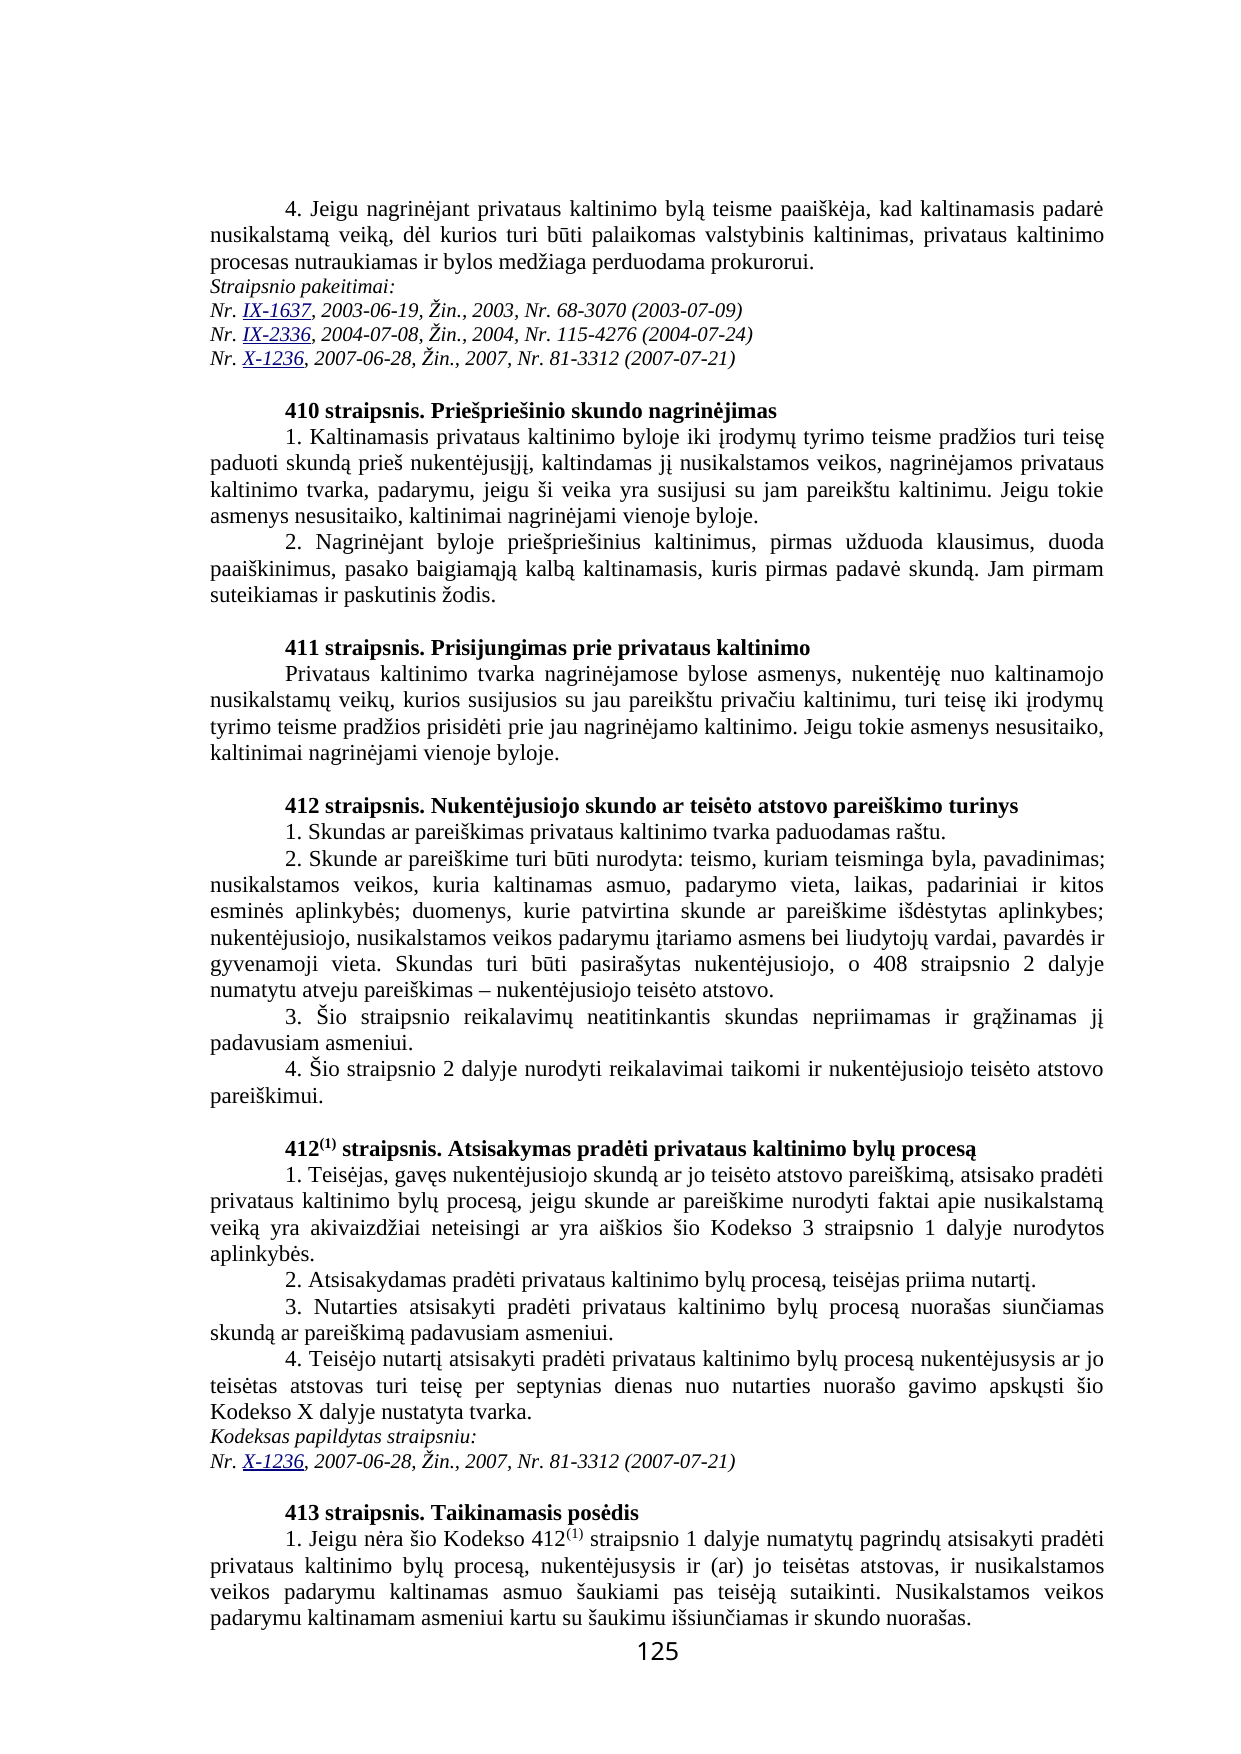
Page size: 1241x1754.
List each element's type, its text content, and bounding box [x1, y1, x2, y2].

text 1. Jeigu nėra šio Kodekso 412(1) straipsnio 1 dalyje numatytų pagrindų atsisakyti pradėti privataus kaltinimo bylų procesą, nukentėjusysis ir (ar) jo teisėtas atstovas, ir nusikalstamos veikos padarymu kaltinamas asmuo šaukiami pas teisėją sutaikinti. Nusikalstamos veikos padarymu kaltinamam asmeniui kartu su šaukimu išsiunčiamas ir skundo nuorašas. [210, 1525, 1106, 1631]
text 3. Nutarties atsisakyti pradėti privataus kaltinimo bylų procesą nuorašas siunčiamas skundą ar pareiškimą padavusiam asmeniui. [210, 1293, 1106, 1345]
text 413 straipsnis. Taikinamasis posėdis [210, 1499, 1106, 1525]
text 1. Teisėjas, gavęs nukentėjusiojo skundą ar jo teisėto atstovo pareiškimą, atsisako pradėti privataus kaltinimo bylų procesą, jeigu skunde ar pareiškime nurodyti faktai apie nusikalstamą veiką yra akivaizdžiai neteisingi ar yra aiškios šio Kodekso 3 straipsnio 1 dalyje nurodytos aplinkybės. [210, 1161, 1106, 1266]
text 4. Jeigu nagrinėjant privataus kaltinimo bylą teisme paaiškėja, kad kaltinamasis padarė nusikalstamą veiką, dėl kurios turi būti palaikomas valstybinis kaltinimas, privataus kaltinimo procesas nutraukiamas ir bylos medžiaga perduodama prokurorui. [210, 195, 1106, 274]
text 411 straipsnis. Prisijungimas prie privataus kaltinimo [210, 634, 1106, 660]
text 410 straipsnis. Priešpriešinio skundo nagrinėjimas [210, 397, 1106, 423]
text 412 straipsnis. Nukentėjusiojo skundo ar teisėto atstovo pareiškimo turinys [210, 792, 1106, 818]
text 1. Skundas ar pareiškimas privataus kaltinimo tvarka paduodamas raštu. [210, 818, 1106, 845]
text 4. Šio straipsnio 2 dalyje nurodyti reikalavimai taikomi ir nukentėjusiojo teisėto atstovo pareiškimui. [210, 1056, 1106, 1108]
text 412(1) straipsnis. Atsisakymas pradėti privataus kaltinimo bylų procesą [210, 1134, 1106, 1161]
text 1. Kaltinamasis privataus kaltinimo byloje iki įrodymų tyrimo teisme pradžios turi teisę paduoti skundą prieš nukentėjusįjį, kaltindamas jį nusikalstamos veikos, nagrinėjamos privataus kaltinimo tvarka, padarymu, jeigu ši veika yra susijusi su jam pareikštu kaltinimu. Jeigu tokie asmenys nesusitaiko, kaltinimai nagrinėjami vienoje byloje. [210, 423, 1106, 528]
text 2. Atsisakydamas pradėti privataus kaltinimo bylų procesą, teisėjas priima nutartį. [210, 1266, 1106, 1293]
text 2. Nagrinėjant byloje priešpriešinius kaltinimus, pirmas užduoda klausimus, duoda paaiškinimus, pasako baigiamąją kalbą kaltinamasis, kuris pirmas padavė skundą. Jam pirmam suteikiamas ir paskutinis žodis. [210, 528, 1106, 607]
text Nr. IX-2336, 2004-07-08, Žin., 2004, Nr. 115-4276 (2004-07-24) [210, 322, 1106, 346]
text Nr. IX-1637, 2003-06-19, Žin., 2003, Nr. 68-3070 (2003-07-09) [210, 298, 1106, 322]
text 4. Teisėjo nutartį atsisakyti pradėti privataus kaltinimo bylų procesą nukentėjusysis ar jo teisėtas atstovas turi teisę per septynias dienas nuo nutarties nuorašo gavimo apskųsti šio Kodekso X dalyje nustatyta tvarka. [210, 1345, 1106, 1424]
text 2. Skunde ar pareiškime turi būti nurodyta: teismo, kuriam teisminga byla, pavadinimas; nusikalstamos veikos, kuria kaltinamas asmuo, padarymo vieta, laikas, padariniai ir kitos esminės aplinkybės; duomenys, kurie patvirtina skunde ar pareiškime išdėstytas aplinkybes; nukentėjusiojo, nusikalstamos veikos padarymu įtariamo asmens bei liudytojų vardai, pavardės ir gyvenamoji vieta. Skundas turi būti pasirašytas nukentėjusiojo, o 408 straipsnio 2 dalyje numatytu atveju pareiškimas – nukentėjusiojo teisėto atstovo. [210, 845, 1106, 1003]
text Straipsnio pakeitimai: [210, 274, 1106, 298]
text Kodeksas papildytas straipsniu: [210, 1424, 1106, 1448]
text 3. Šio straipsnio reikalavimų neatitinkantis skundas nepriimamas ir grąžinamas jį padavusiam asmeniui. [210, 1003, 1106, 1056]
text Nr. X-1236, 2007-06-28, Žin., 2007, Nr. 81-3312 (2007-07-21) [210, 1448, 1106, 1473]
text Nr. X-1236, 2007-06-28, Žin., 2007, Nr. 81-3312 (2007-07-21) [210, 346, 1106, 370]
text Privataus kaltinimo tvarka nagrinėjamose bylose asmenys, nukentėję nuo kaltinamojo nusikalstamų veikų, kurios susijusios su jau pareikštu privačiu kaltinimu, turi teisę iki įrodymų tyrimo teisme pradžios prisidėti prie jau nagrinėjamo kaltinimo. Jeigu tokie asmenys nesusitaiko, kaltinimai nagrinėjami vienoje byloje. [210, 660, 1106, 766]
